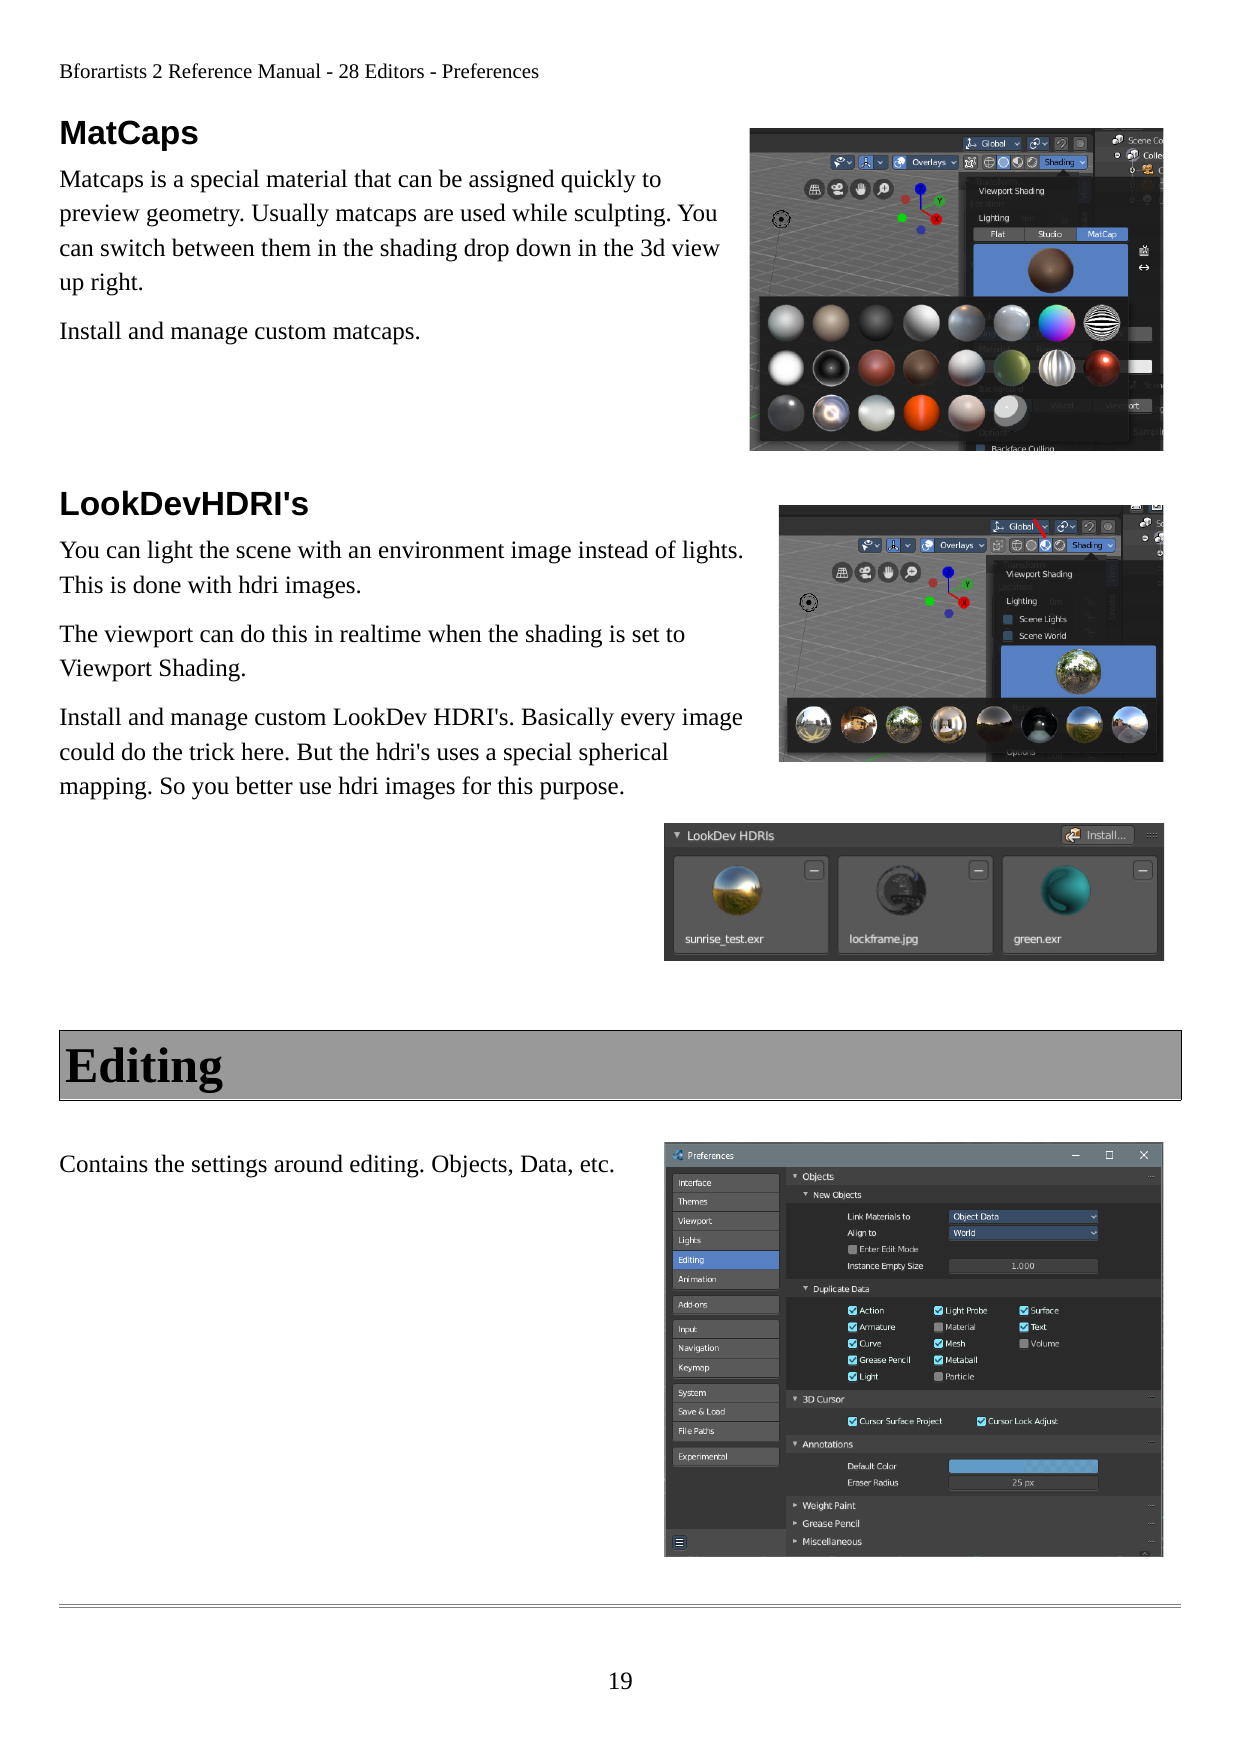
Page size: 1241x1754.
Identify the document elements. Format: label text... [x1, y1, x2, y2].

picture [749, 128, 1164, 451]
subtitle LookDevHDRI's [59, 484, 1181, 523]
picture [664, 823, 1165, 961]
subtitle MatCaps [59, 113, 1181, 151]
picture [664, 1142, 1164, 1557]
text Matcaps is a special material that can be assigned quickly to preview geometry. Usually matcaps are used while sculpting. You can switch between them in the shading drop down in the 3d view up right. [59, 164, 749, 296]
text Contains the settings around editing. Objects, Data, etc. [59, 1149, 664, 1177]
text Install and manage custom LookDev HDRI's. Basically every image could do the trick here. But the hdri's uses a special spherical mapping. So you better use hdri images for this purpose. [59, 702, 1181, 800]
picture [778, 505, 1164, 762]
text The viewport can do this in realtime when the shading is set to Viewport Shading. [59, 619, 778, 682]
text You can light the scene with an environment image instead of lights. This is done with hdri images. [59, 535, 778, 599]
text Install and manage custom matcaps. [59, 316, 749, 345]
table_header Editing [60, 1031, 1181, 1099]
